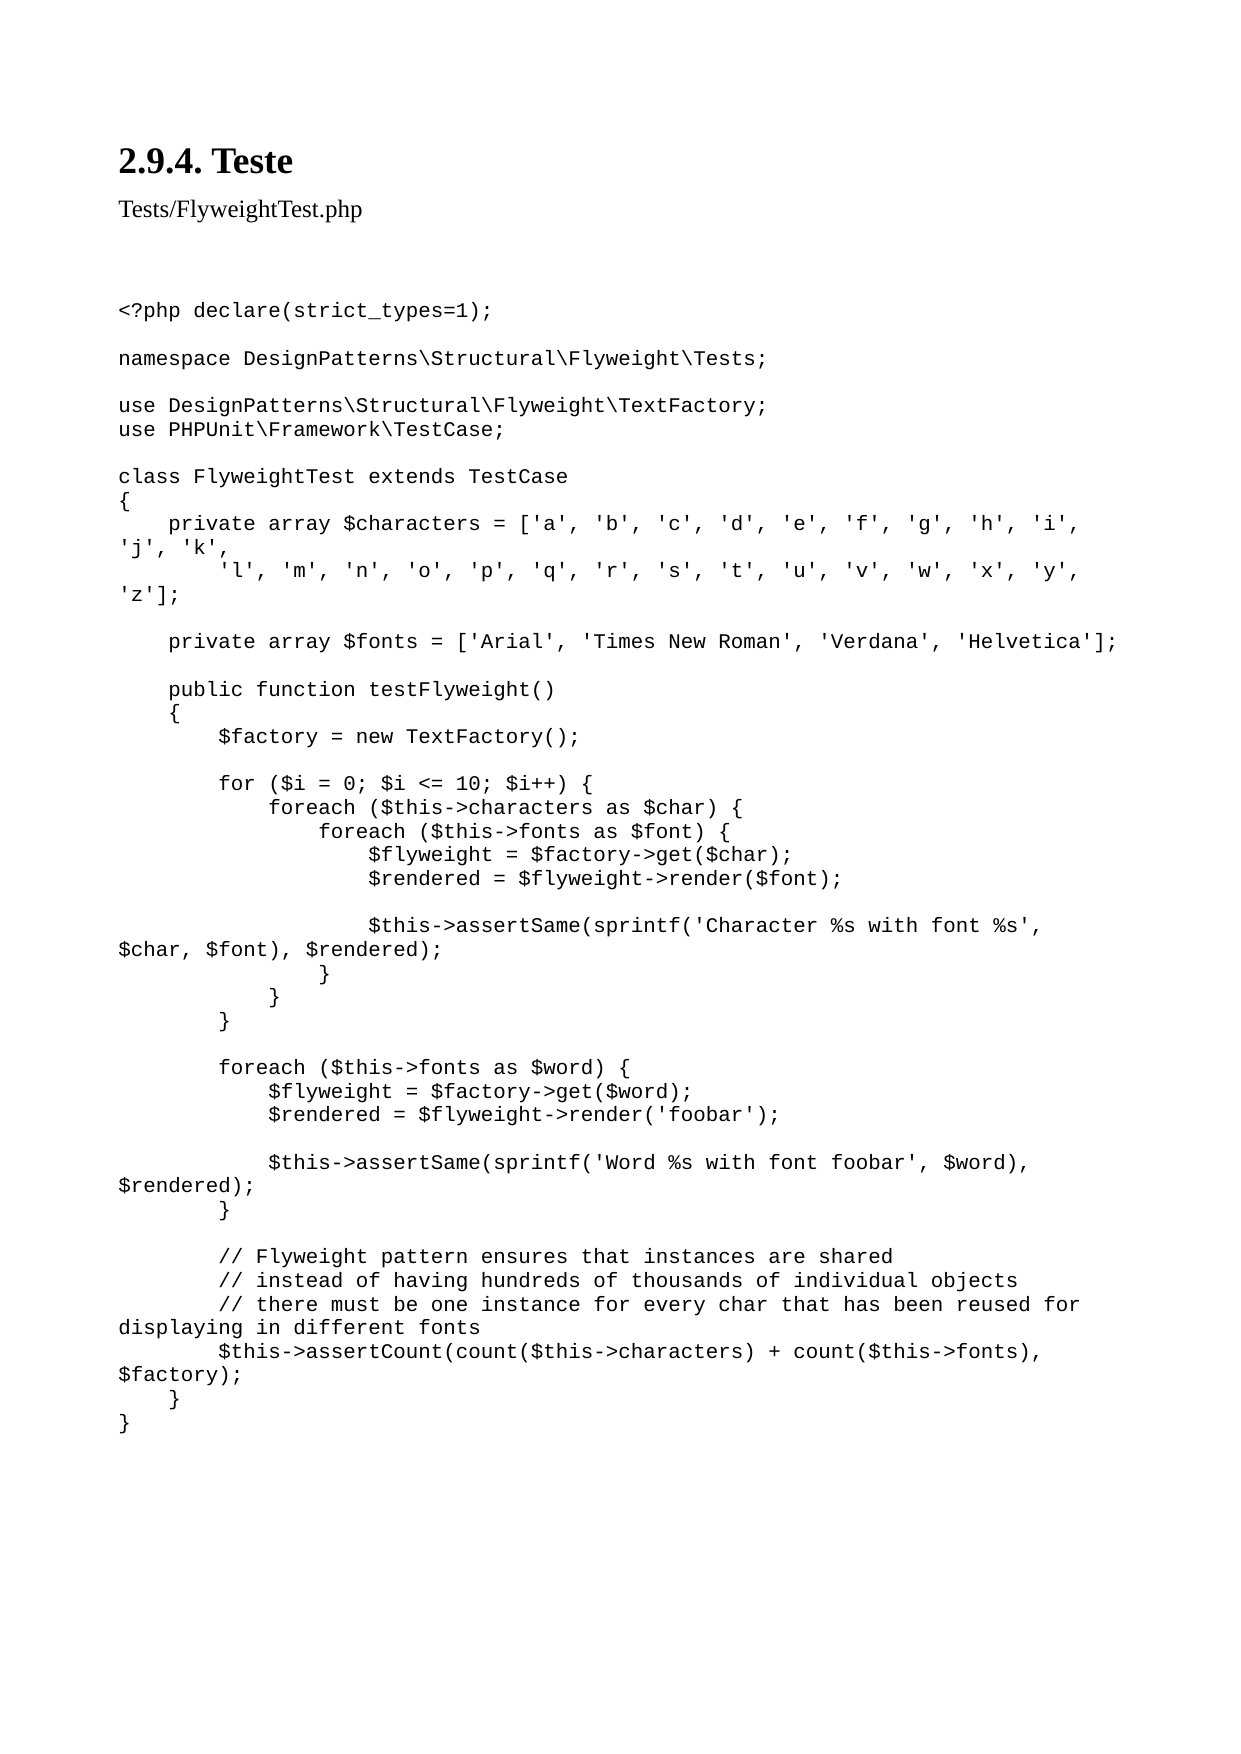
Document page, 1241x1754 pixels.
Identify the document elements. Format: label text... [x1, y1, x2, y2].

text foreach ($this->fonts as $word) { [118, 1057, 1122, 1081]
text { [118, 702, 1122, 726]
text { [118, 489, 1122, 513]
text } [118, 1412, 1122, 1435]
text $flyweight = $factory->get($char); [118, 844, 1122, 868]
text } [118, 1199, 1122, 1223]
text $rendered = $flyweight->render($font); [118, 868, 1122, 892]
text } [118, 986, 1122, 1010]
text use DesignPatterns\Structural\Flyweight\TextFactory; [118, 395, 1122, 419]
text $factory = new TextFactory(); [118, 726, 1122, 750]
table_header [118, 242, 136, 253]
text public function testFlyweight() [118, 679, 1122, 702]
text class FlyweightTest extends TestCase [118, 466, 1122, 489]
text foreach ($this->characters as $char) { [118, 797, 1122, 821]
text // Flyweight pattern ensures that instances are shared [118, 1246, 1122, 1270]
text namespace DesignPatterns\Structural\Flyweight\Tests; [118, 348, 1122, 371]
text $flyweight = $factory->get($word); [118, 1081, 1122, 1104]
subtitle 2.9.4. Teste [118, 139, 1122, 182]
text $this->assertSame(sprintf('Word %s with font foobar', $word), $rendered); [118, 1152, 1122, 1199]
text foreach ($this->fonts as $font) { [118, 821, 1122, 844]
text <?php declare(strict_types=1); [118, 300, 1122, 324]
text 'l', 'm', 'n', 'o', 'p', 'q', 'r', 's', 't', 'u', 'v', 'w', 'x', 'y', 'z']; [118, 561, 1122, 608]
text // there must be one instance for every char that has been reused for displaying in different fonts [118, 1293, 1122, 1341]
text // instead of having hundreds of thousands of individual objects [118, 1270, 1122, 1293]
text for ($i = 0; $i <= 10; $i++) { [118, 773, 1122, 797]
text private array $characters = ['a', 'b', 'c', 'd', 'e', 'f', 'g', 'h', 'i', 'j', 'k', [118, 513, 1122, 561]
text } [118, 1388, 1122, 1412]
text $this->assertCount(count($this->characters) + count($this->fonts), $factory); [118, 1341, 1122, 1388]
text } [118, 962, 1122, 986]
text $rendered = $flyweight->render('foobar'); [118, 1104, 1122, 1128]
text } [118, 1010, 1122, 1033]
text Tests/FlyweightTest.php [118, 194, 1122, 223]
text use PHPUnit\Framework\TestCase; [118, 419, 1122, 442]
text private array $fonts = ['Arial', 'Times New Roman', 'Verdana', 'Helvetica']; [118, 631, 1122, 655]
text $this->assertSame(sprintf('Character %s with font %s', $char, $font), $rendered); [118, 915, 1122, 962]
